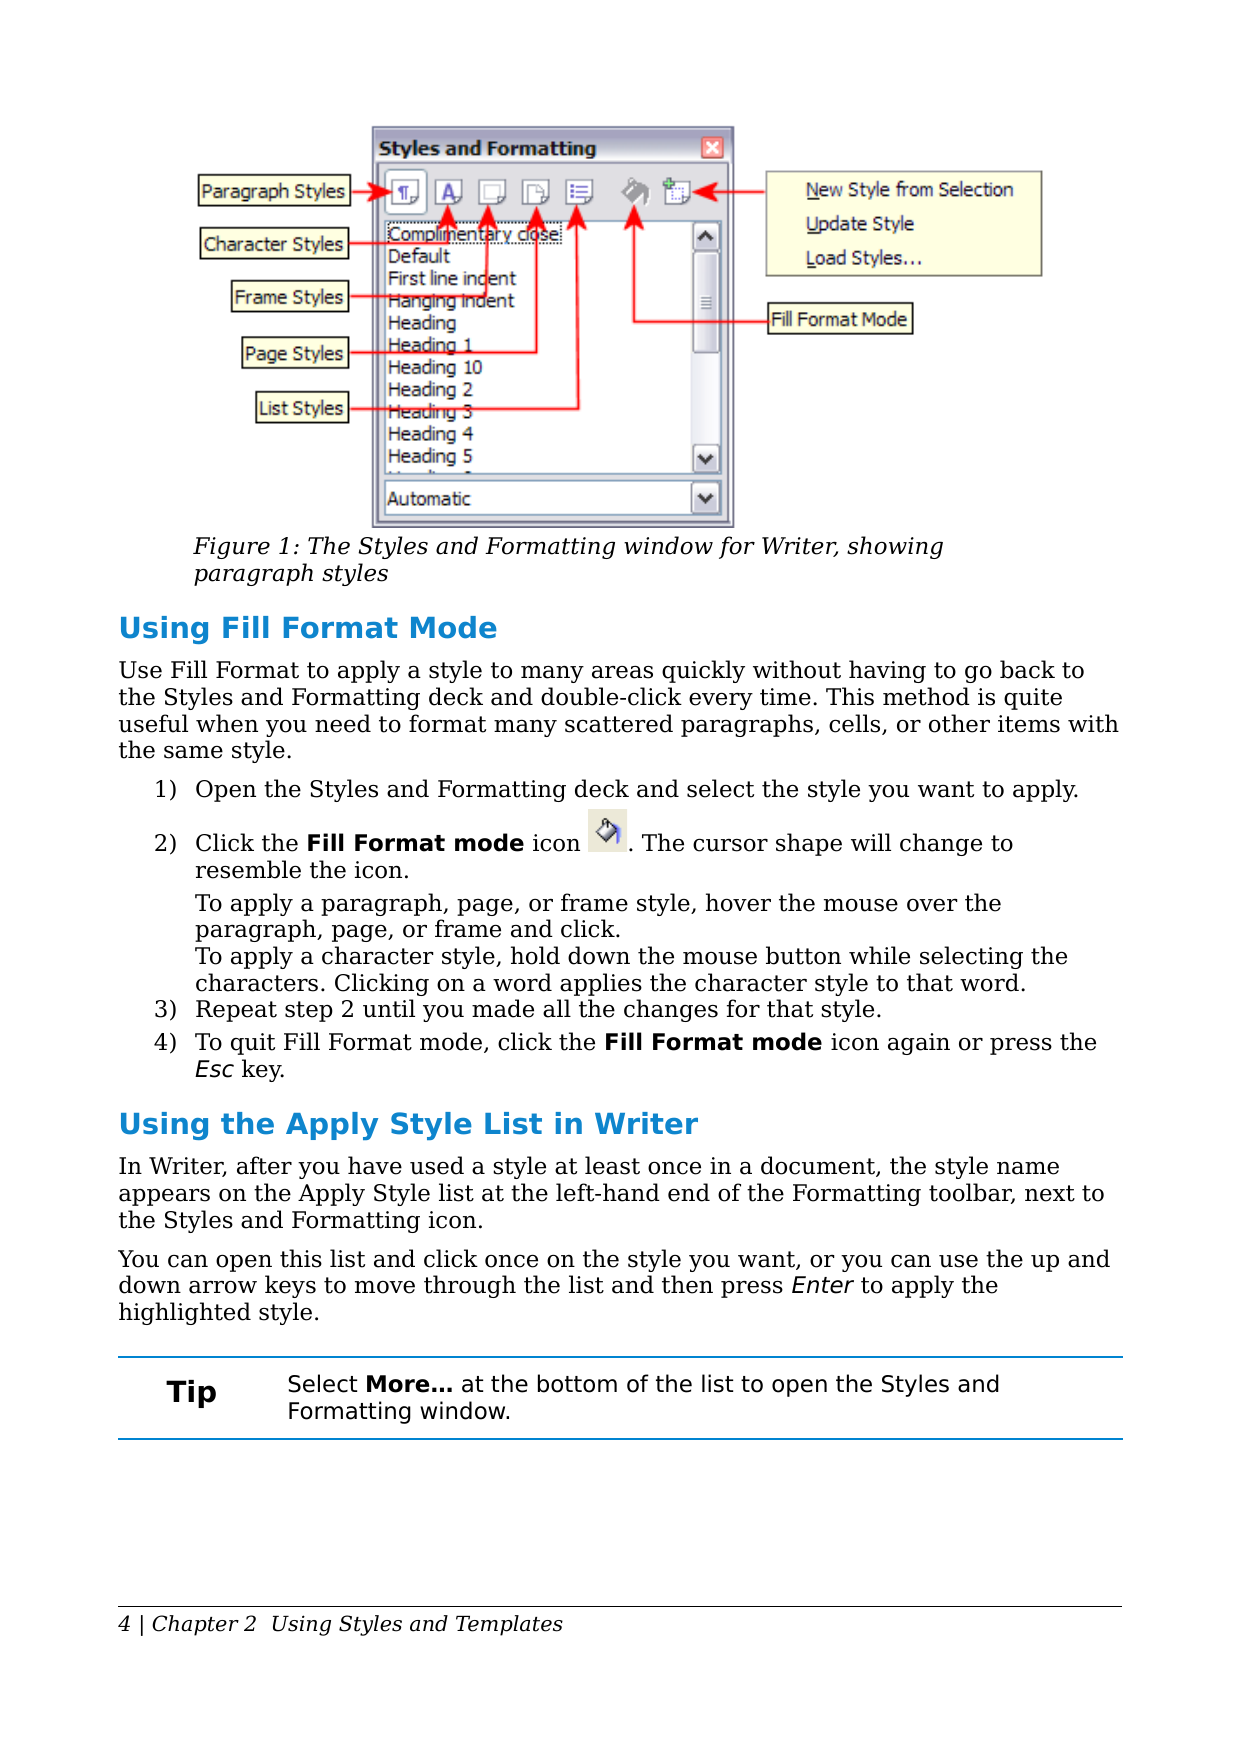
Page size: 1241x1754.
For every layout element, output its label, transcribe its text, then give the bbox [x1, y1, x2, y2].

subtitle Using the Apply Style List in Writer [118, 1107, 1122, 1141]
list Repeat step 2 until you made all the changes for that style. [177, 997, 1122, 1023]
text Use Fill Format to apply a style to many areas quickly without having to go back to the Styles and Formatting deck and double-click every time. This method is quite useful when you need to format many scattered paragraphs, cells, or other items with the same style. [118, 657, 1122, 764]
table_header Select More… at the bottom of the list to open the Styles and Formatting window. [266, 1358, 1122, 1438]
text Figure 1: The Styles and Formatting window for Writer, showing paragraph styles [193, 533, 1047, 587]
subtitle Using Fill Format Mode [118, 611, 1122, 645]
text You can open this list and click once on the style you want, or you can use the up and down arrow keys to move through the list and then press Enter to apply the highlighted style. [118, 1246, 1122, 1326]
table_header Tip [118, 1358, 266, 1438]
list Open the Styles and Formatting deck and select the style you want to apply. [177, 777, 1122, 803]
list To quit Fill Format mode, click the Fill Format mode icon again or press the Esc key. [177, 1029, 1122, 1083]
list To apply a paragraph, page, or frame style, hover the mouse over the paragraph, page, or frame and click. To apply a character style, hold down the mouse button while selecting the characters. Clicking on a word applies the character style to that word. [195, 890, 1122, 997]
text In Writer, after you have used a style at least once in a document, the style name appears on the Apply Style list at the left-hand end of the Formatting toolbar, next to the Styles and Formatting icon. [118, 1153, 1122, 1233]
picture [193, 118, 1048, 528]
list Click the Fill Format mode icon . The cursor shape will change to resemble the icon. [177, 809, 1122, 884]
picture [588, 809, 628, 852]
